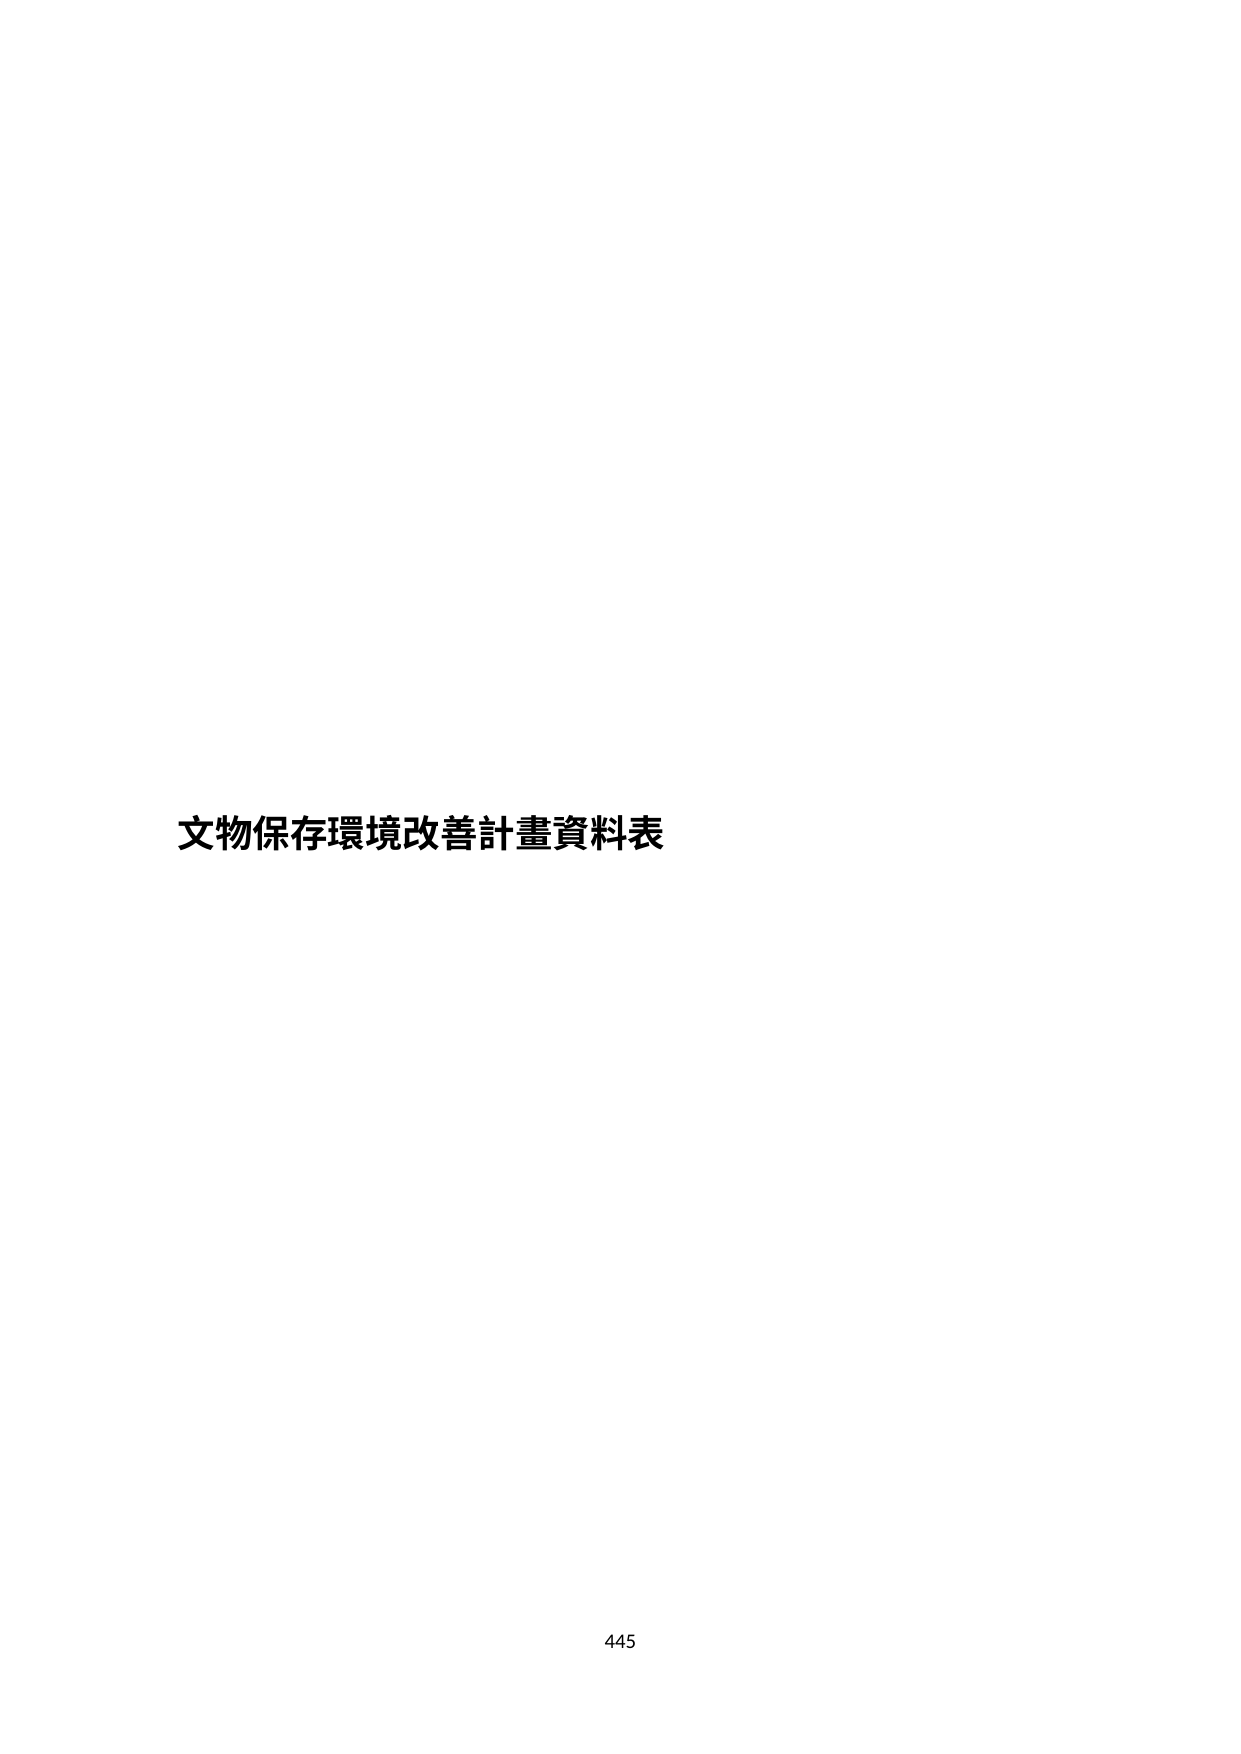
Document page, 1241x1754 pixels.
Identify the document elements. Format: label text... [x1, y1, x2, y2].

text 文物保存環境改善計畫資料表 [177, 789, 1063, 852]
